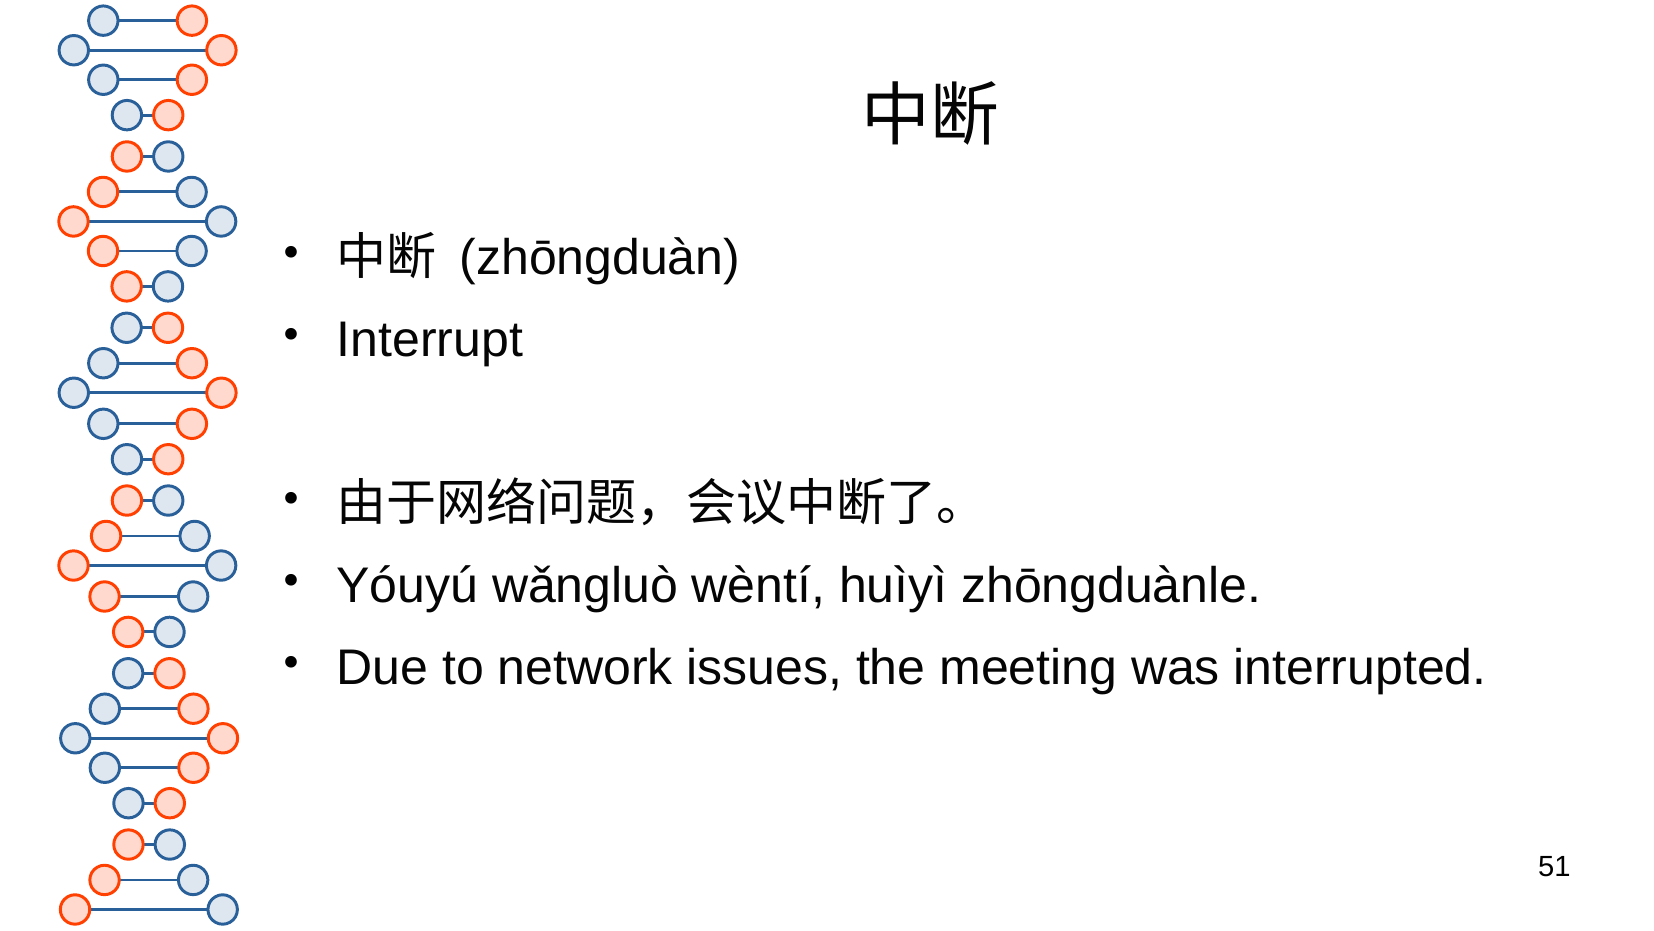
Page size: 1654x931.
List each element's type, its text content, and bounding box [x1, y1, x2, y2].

list 中断 (zhōngduàn) Interrupt 由于网络问题，会议中断了。 Yóuyú wǎngluò wèntí, huìyì zhōngduànle. Due to network issues, the meeting was interrupted. [265, 224, 1595, 764]
title 中断 [265, 35, 1595, 189]
